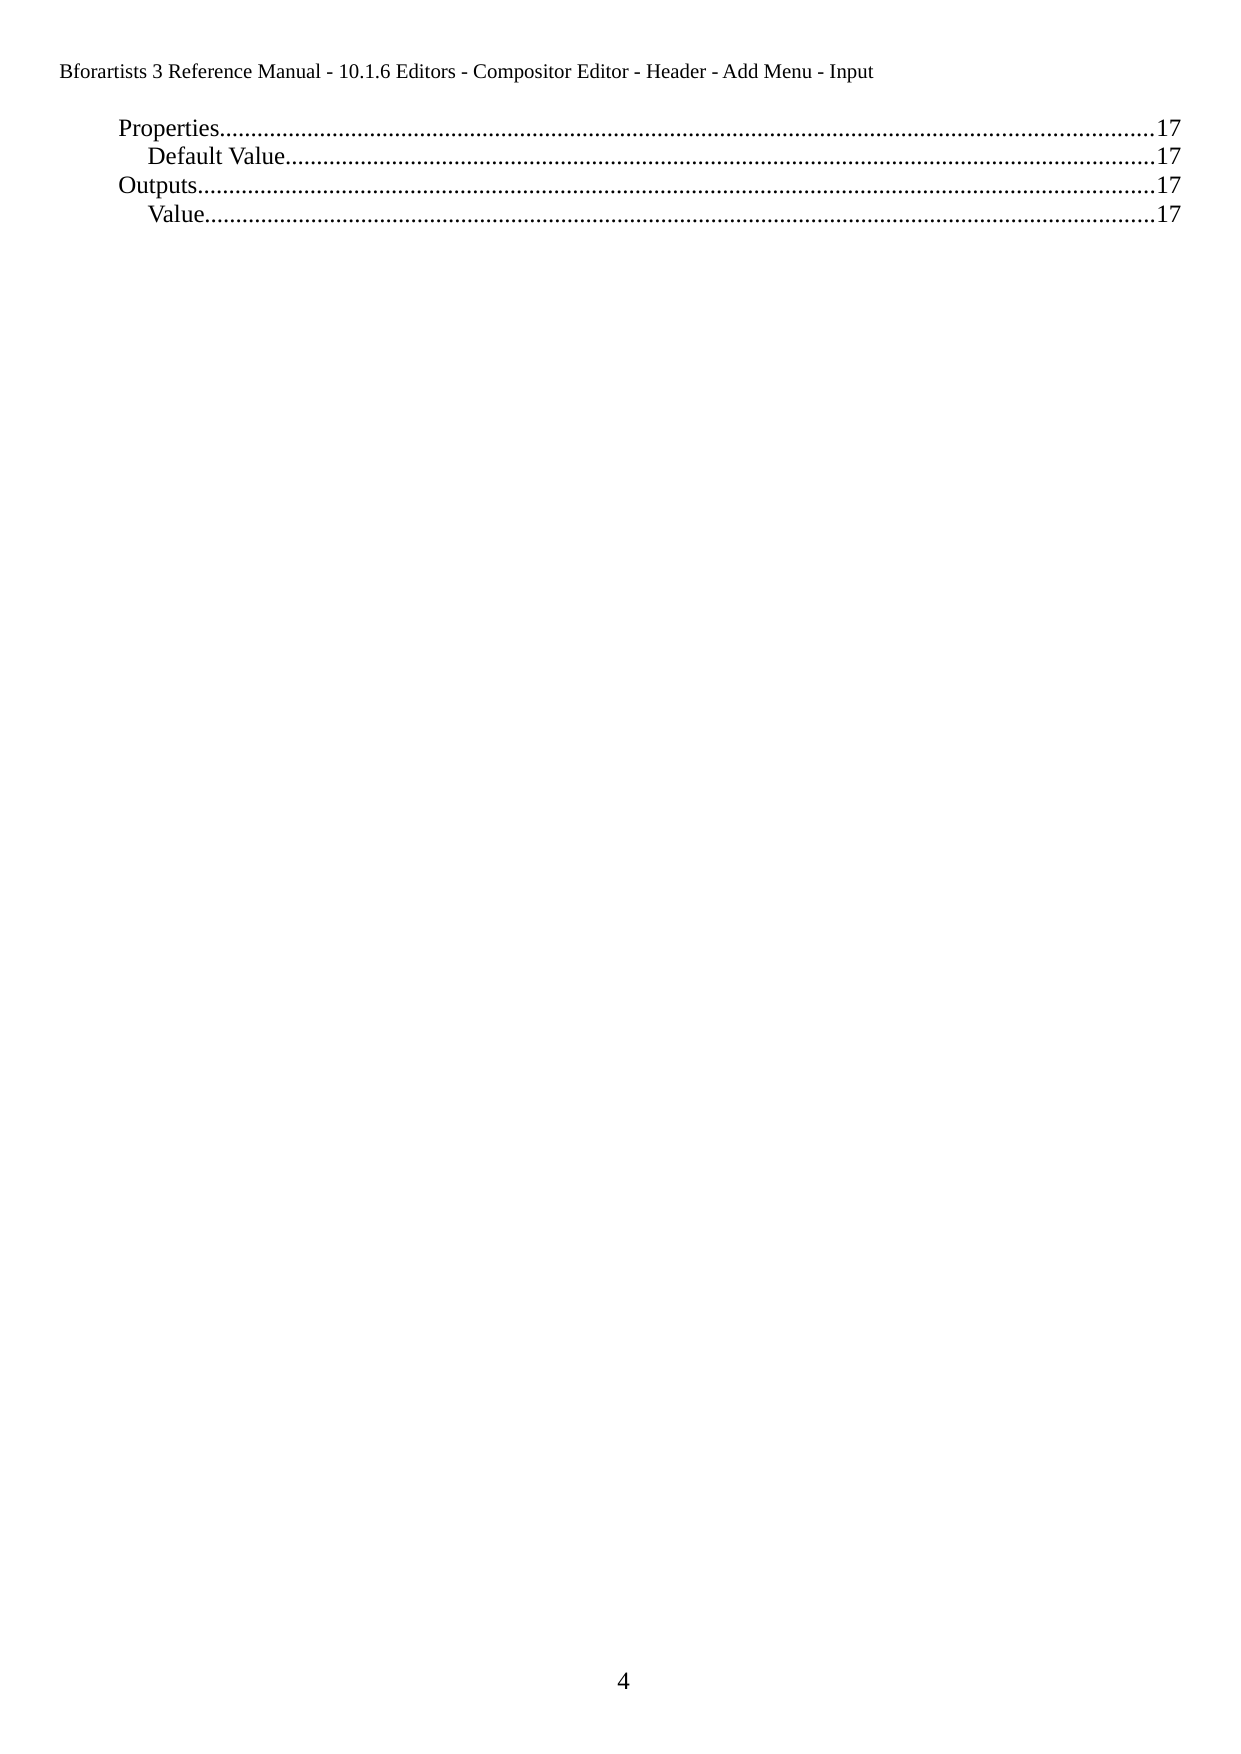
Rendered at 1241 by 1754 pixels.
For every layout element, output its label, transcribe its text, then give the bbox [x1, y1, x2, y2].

text Default Value 17 [147, 141, 1181, 170]
text Properties 17 [118, 113, 1181, 141]
text Value 17 [147, 199, 1181, 228]
text Outputs 17 [118, 170, 1181, 199]
